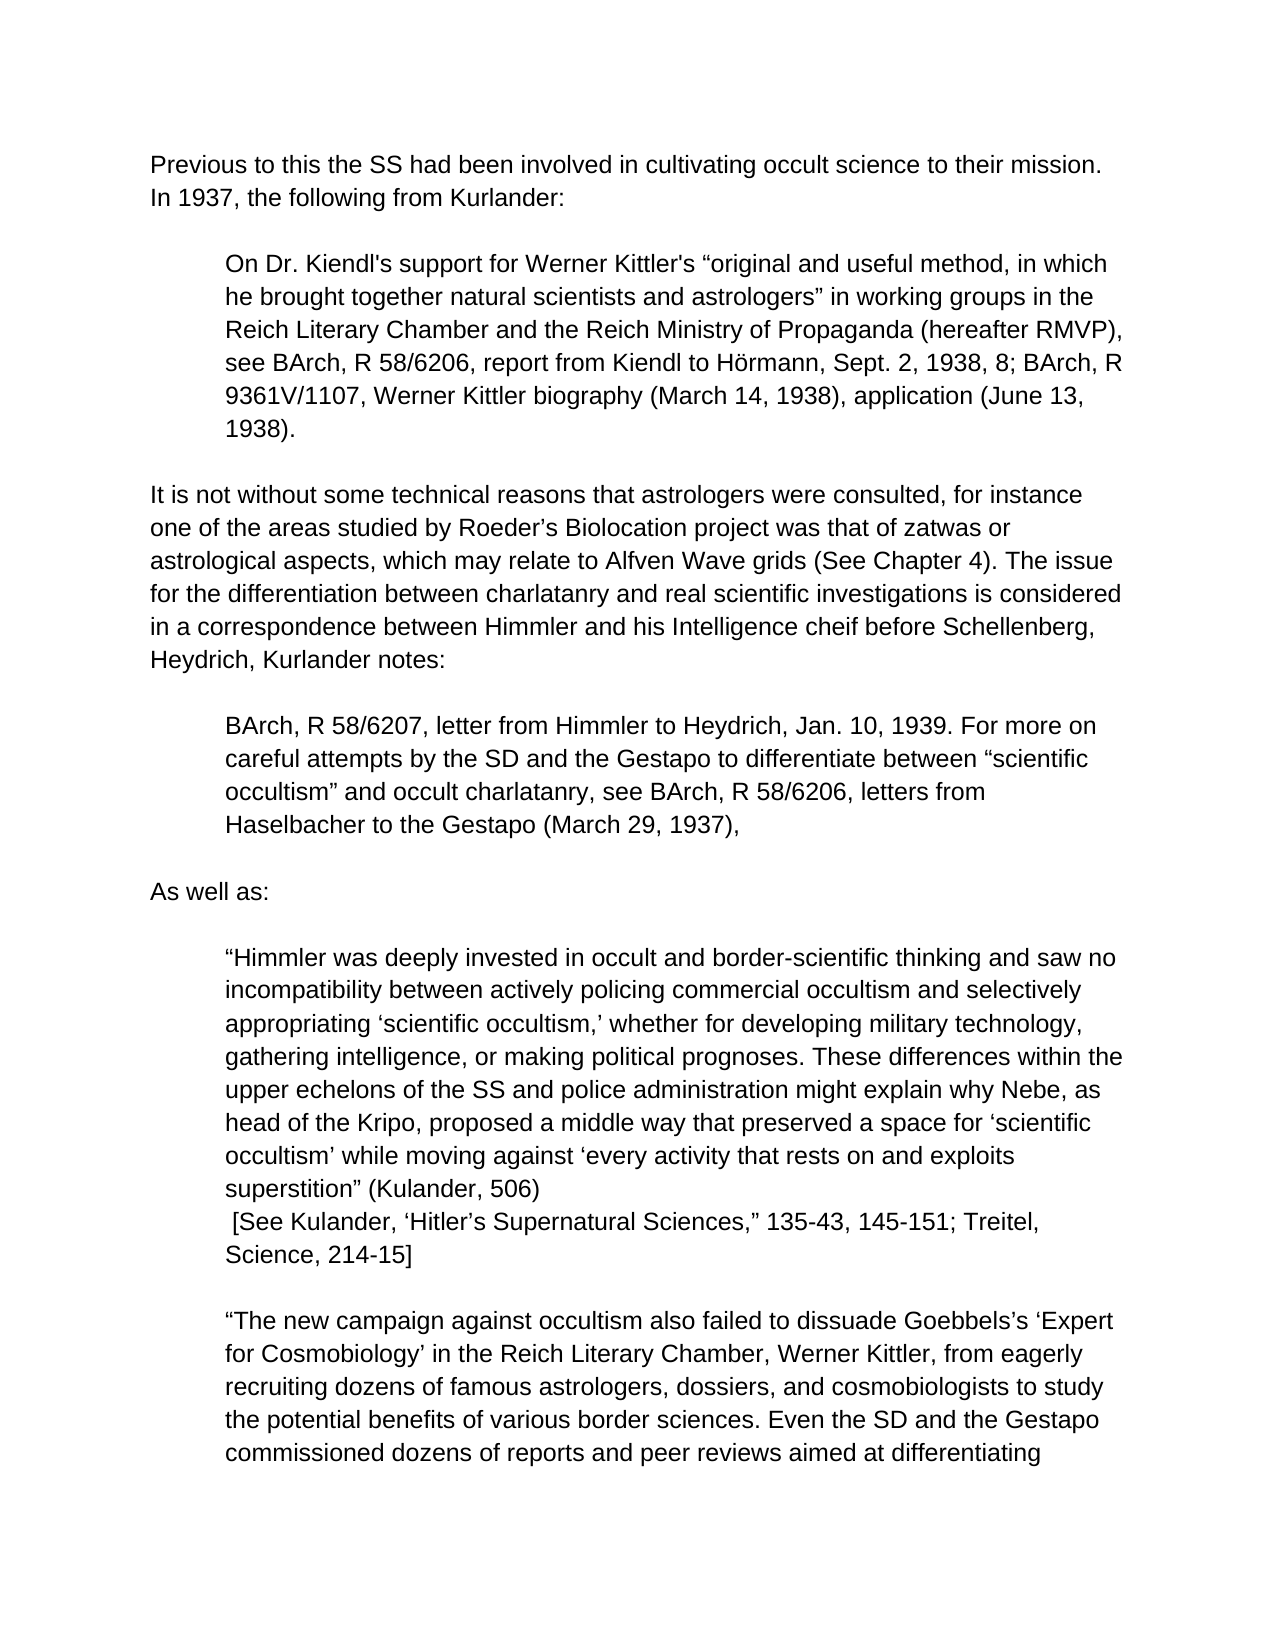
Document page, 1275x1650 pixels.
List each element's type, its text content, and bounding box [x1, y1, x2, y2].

text BArch, R 58/6207, letter from Himmler to Heydrich, Jan. 10, 1939. For more on careful attempts by the SD and the Gestapo to differentiate between “scientific occultism” and occult charlatanry, see BArch, R 58/6206, letters from Haselbacher to the Gestapo (March 29, 1937), [225, 711, 1125, 839]
text [See Kulander, ‘Hitler’s Supernatural Sciences,” 135-43, 145-151; Treitel, Science, 214-15] [225, 1207, 1125, 1301]
text “Himmler was deeply invested in occult and border-scientific thinking and saw no incompatibility between actively policing commercial occultism and selectively appropriating ‘scientific occultism,’ whether for developing military technology, gathering intelligence, or making political prognoses. These differences within the upper echelons of the SS and police administration might explain why Nebe, as head of the Kripo, proposed a middle way that preserved a space for ‘scientific occultism’ while moving against ‘every activity that rests on and exploits superstition” (Kulander, 506) [225, 942, 1125, 1202]
text On Dr. Kiendl's support for Werner Kittler's “original and useful method, in which he brought together natural scientists and astrologers” in working groups in the Reich Literary Chamber and the Reich Ministry of Propaganda (hereafter RMVP), see BArch, R 58/6206, report from Kiendl to Hörmann, Sept. 2, 1938, 8; BArch, R 9361V/1107, Werner Kittler biography (March 14, 1938), application (June 13, 1938). [225, 249, 1125, 476]
text It is not without some technical reasons that astrologers were consulted, for instance one of the areas studied by Roeder’s Biolocation project was that of zatwas or astrological aspects, which may relate to Alfven Wave grids (See Chapter 4). The issue for the differentiation between charlatanry and real scientific investigations is considered in a correspondence between Himmler and his Intelligence cheif before Schellenberg, Heydrich, Kurlander notes: [150, 480, 1125, 674]
text Previous to this the SS had been involved in cultivating occult science to their mission. In 1937, the following from Kurlander: [150, 150, 1125, 212]
text As well as: [150, 876, 1125, 905]
text “The new campaign against occultism also failed to dissuade Goebbels’s ‘Expert for Cosmobiology’ in the Reich Literary Chamber, Werner Kittler, from eagerly recruiting dozens of famous astrologers, dossiers, and cosmobiologists to study the potential benefits of various border sciences. Even the SD and the Gestapo commissioned dozens of reports and peer reviews aimed at differentiating [225, 1306, 1125, 1467]
